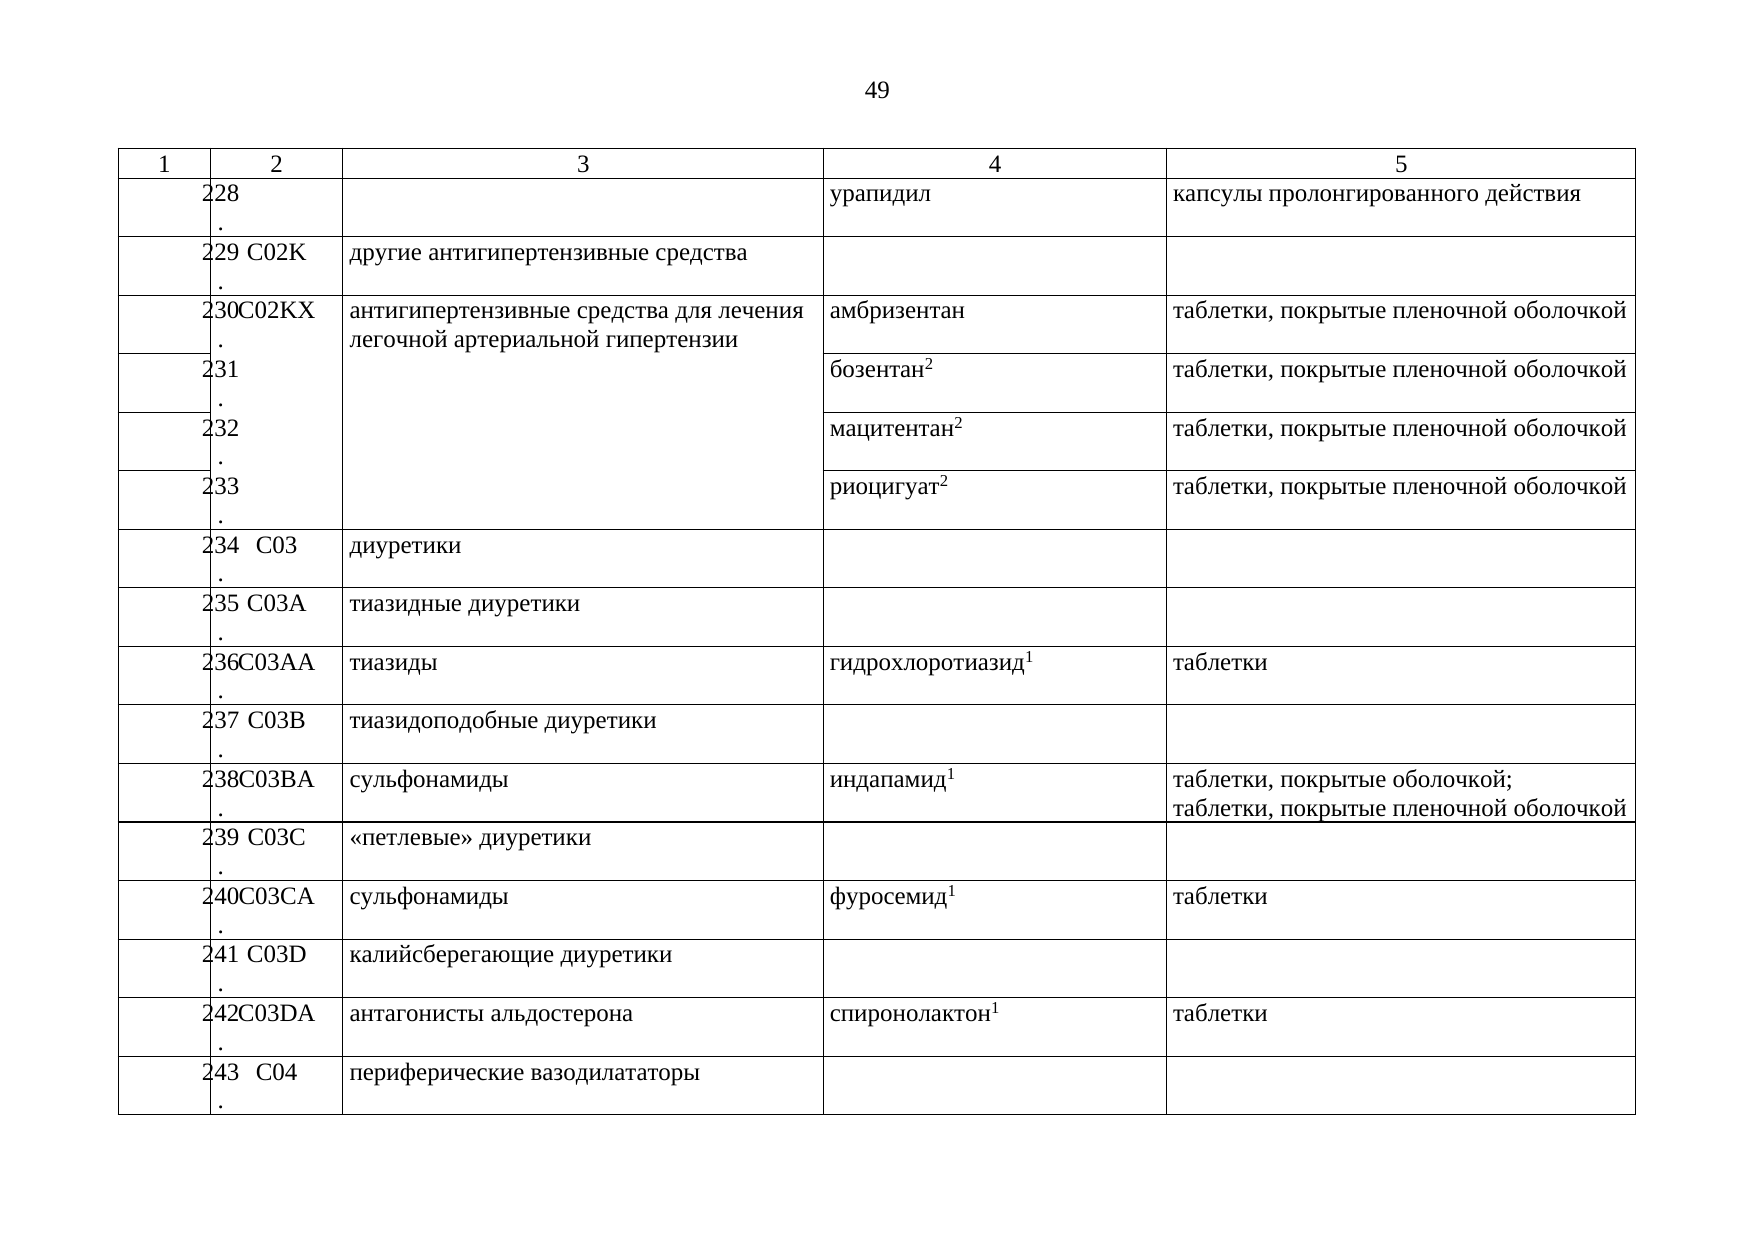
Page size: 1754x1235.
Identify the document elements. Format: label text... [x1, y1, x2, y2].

table_cell фуросемид1 [824, 881, 1166, 938]
table_cell [343, 412, 823, 529]
table_cell C03 [211, 530, 342, 587]
table_cell [824, 823, 1166, 880]
table_cell C03DA [211, 998, 342, 1056]
table_cell C04 [211, 1057, 342, 1114]
table_cell калийсберегающие диуретики [343, 940, 823, 997]
table_cell C03CA [211, 881, 342, 938]
table_cell таблетки [1167, 647, 1635, 704]
table_cell [1167, 705, 1635, 763]
table_cell таблетки, покрытые пленочной оболочкой [1167, 354, 1635, 412]
table_cell таблетки, покрытые оболочкой; таблетки, покрытые пленочной оболочкой [1167, 764, 1635, 821]
table_cell [1167, 588, 1635, 646]
table_header 3 [343, 149, 823, 177]
table_cell C02K [211, 237, 342, 294]
table_cell «петлевые» диуретики [343, 823, 823, 880]
table_cell [119, 764, 210, 821]
table_cell [1167, 1057, 1635, 1114]
table_cell бозентан2 [824, 354, 1166, 412]
table_cell [119, 823, 210, 880]
table_cell амбризентан [824, 296, 1166, 353]
table_cell тиазиды [343, 647, 823, 704]
table_cell [343, 179, 823, 236]
table_cell риоцигуат2 [824, 471, 1166, 529]
table_cell [119, 530, 210, 587]
table_cell антигипертензивные средства для лечения легочной артериальной гипертензии [343, 296, 823, 412]
table_cell тиазидные диуретики [343, 588, 823, 646]
table_cell антагонисты альдостерона [343, 998, 823, 1056]
table_cell урапидил [824, 179, 1166, 236]
table_cell [1167, 237, 1635, 294]
table_cell [119, 940, 210, 997]
table_cell [119, 705, 210, 763]
table_cell [119, 998, 210, 1056]
table_cell [119, 237, 210, 294]
table_cell C03C [211, 823, 342, 880]
table_cell другие антигипертензивные средства [343, 237, 823, 294]
table_cell [824, 1057, 1166, 1114]
table_cell таблетки, покрытые пленочной оболочкой [1167, 296, 1635, 353]
table_cell тиазидоподобные диуретики [343, 705, 823, 763]
table_cell C03B [211, 705, 342, 763]
table_cell [824, 588, 1166, 646]
table_cell [1167, 823, 1635, 880]
table_header 4 [824, 149, 1166, 177]
table_cell таблетки, покрытые пленочной оболочкой [1167, 413, 1635, 470]
table_cell мацитентан2 [824, 413, 1166, 470]
table_cell [119, 647, 210, 704]
table_cell [1167, 940, 1635, 997]
table_cell C02KX [211, 296, 342, 412]
table_cell [211, 412, 342, 529]
table_cell C03BA [211, 764, 342, 821]
table_cell диуретики [343, 530, 823, 587]
table_cell гидрохлоротиазид1 [824, 647, 1166, 704]
table_cell периферические вазодилататоры [343, 1057, 823, 1114]
table_header 2 [211, 149, 342, 177]
table_cell [119, 413, 210, 470]
table_cell [824, 237, 1166, 294]
table_cell C03D [211, 940, 342, 997]
table_cell таблетки [1167, 881, 1635, 938]
table_cell [119, 881, 210, 938]
table_cell капсулы пролонгированного действия [1167, 179, 1635, 236]
table_cell [119, 588, 210, 646]
table_cell C03A [211, 588, 342, 646]
table_cell сульфонамиды [343, 881, 823, 938]
table_cell [824, 705, 1166, 763]
table_cell [1167, 530, 1635, 587]
table_cell [824, 940, 1166, 997]
table_header 1 [119, 149, 210, 177]
table_cell спиронолактон1 [824, 998, 1166, 1056]
table_cell C03AA [211, 647, 342, 704]
table_cell сульфонамиды [343, 764, 823, 821]
table_cell [119, 1057, 210, 1114]
table_cell [119, 471, 210, 529]
table_cell [119, 354, 210, 412]
table_cell [119, 296, 210, 353]
table_cell [119, 179, 210, 236]
table_cell C02CA [211, 179, 342, 236]
table_header 5 [1167, 149, 1635, 177]
table_cell [824, 530, 1166, 587]
table_cell таблетки [1167, 998, 1635, 1056]
table_cell индапамид1 [824, 764, 1166, 821]
table_cell таблетки, покрытые пленочной оболочкой [1167, 471, 1635, 529]
